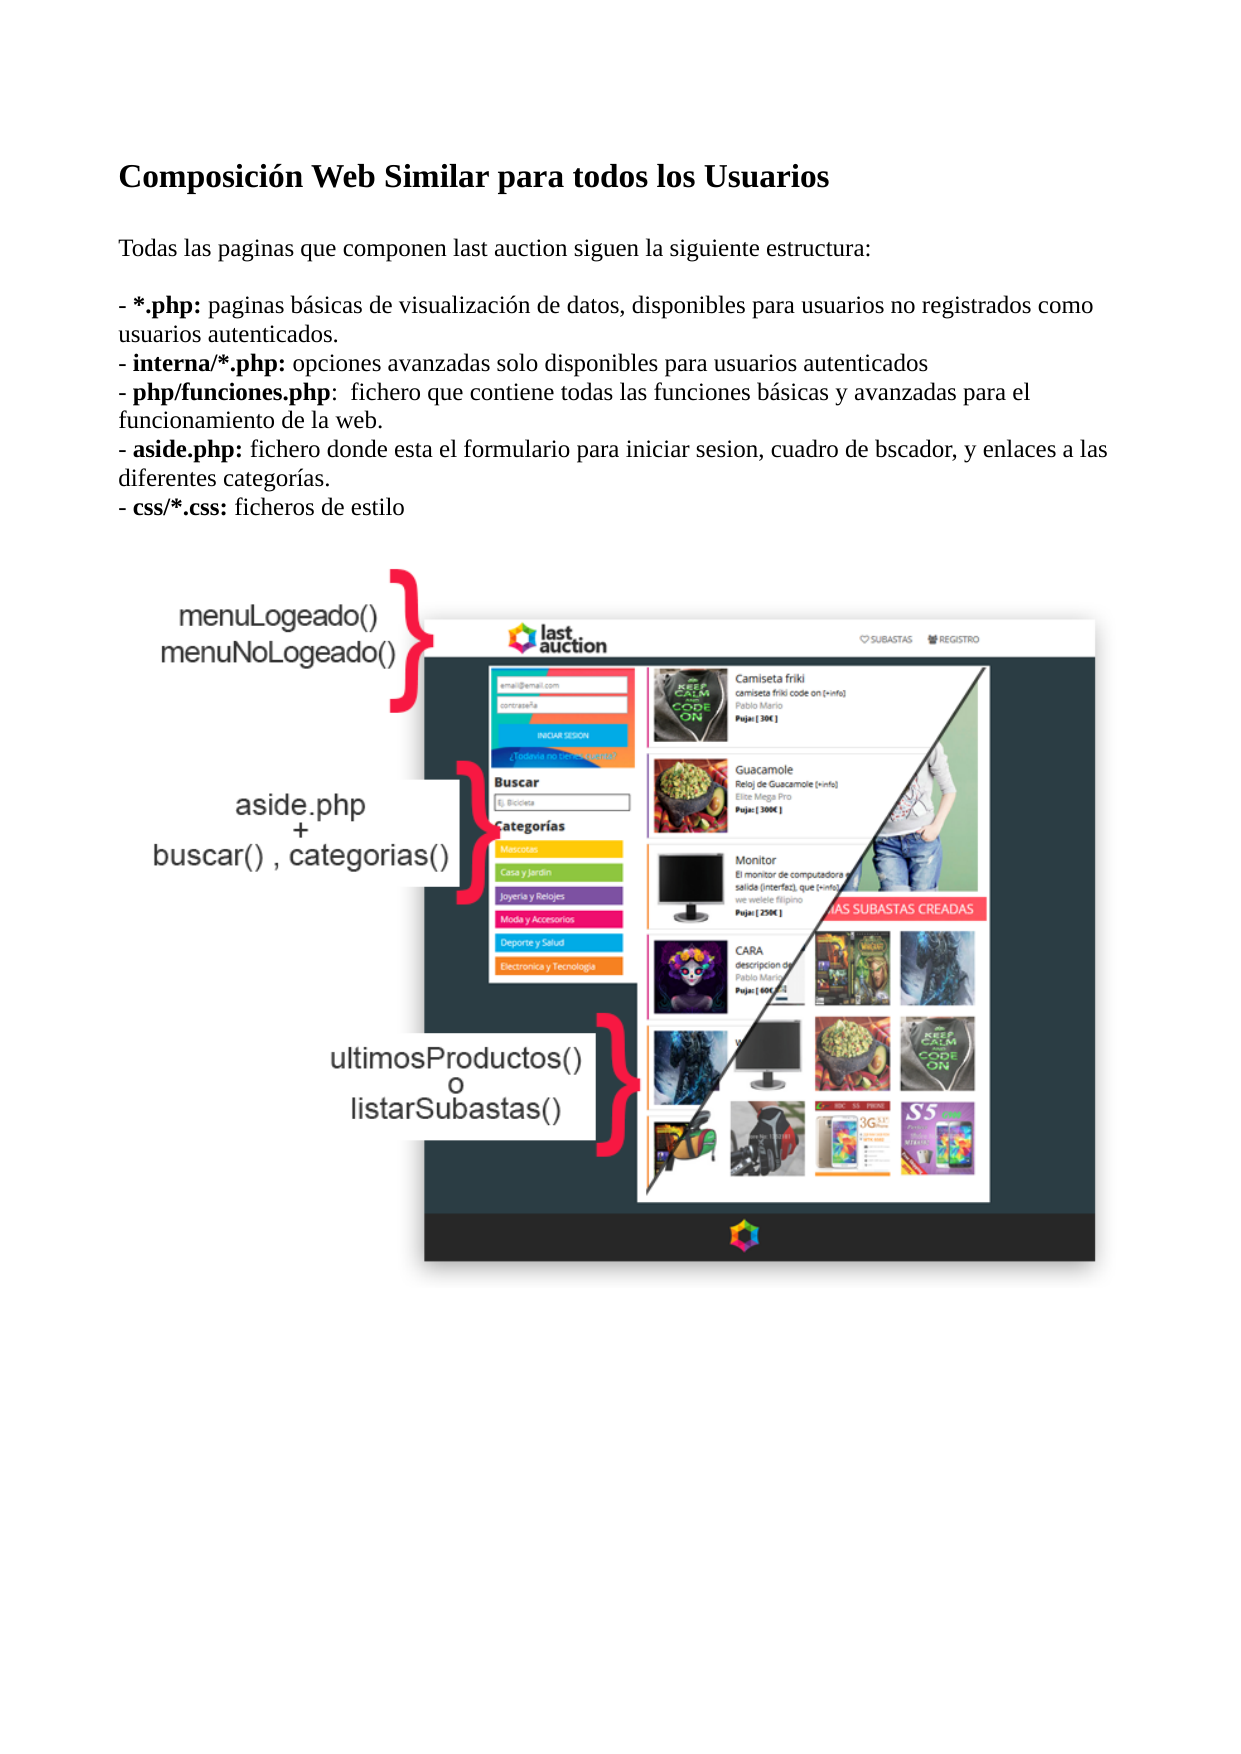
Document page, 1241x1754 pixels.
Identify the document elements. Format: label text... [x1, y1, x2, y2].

text - interna/*.php: opciones avanzadas solo disponibles para usuarios autenticados [118, 348, 1122, 377]
text - php/funciones.php: fichero que contiene todas las funciones básicas y avanzadas para el funcionamiento de la web. [118, 377, 1122, 434]
text - aside.php: fichero donde esta el formulario para iniciar sesion, cuadro de bscador, y enlaces a las diferentes categorías. [118, 434, 1122, 492]
text - css/*.css: ficheros de estilo [118, 492, 1122, 521]
text - *.php: paginas básicas de visualización de datos, disponibles para usuarios no registrados como usuarios autenticados. [118, 291, 1122, 348]
picture [118, 549, 1123, 1288]
text Composición Web Similar para todos los Usuarios [118, 156, 1122, 195]
text Todas las paginas que componen last auction siguen la siguiente estructura: [118, 233, 1122, 262]
